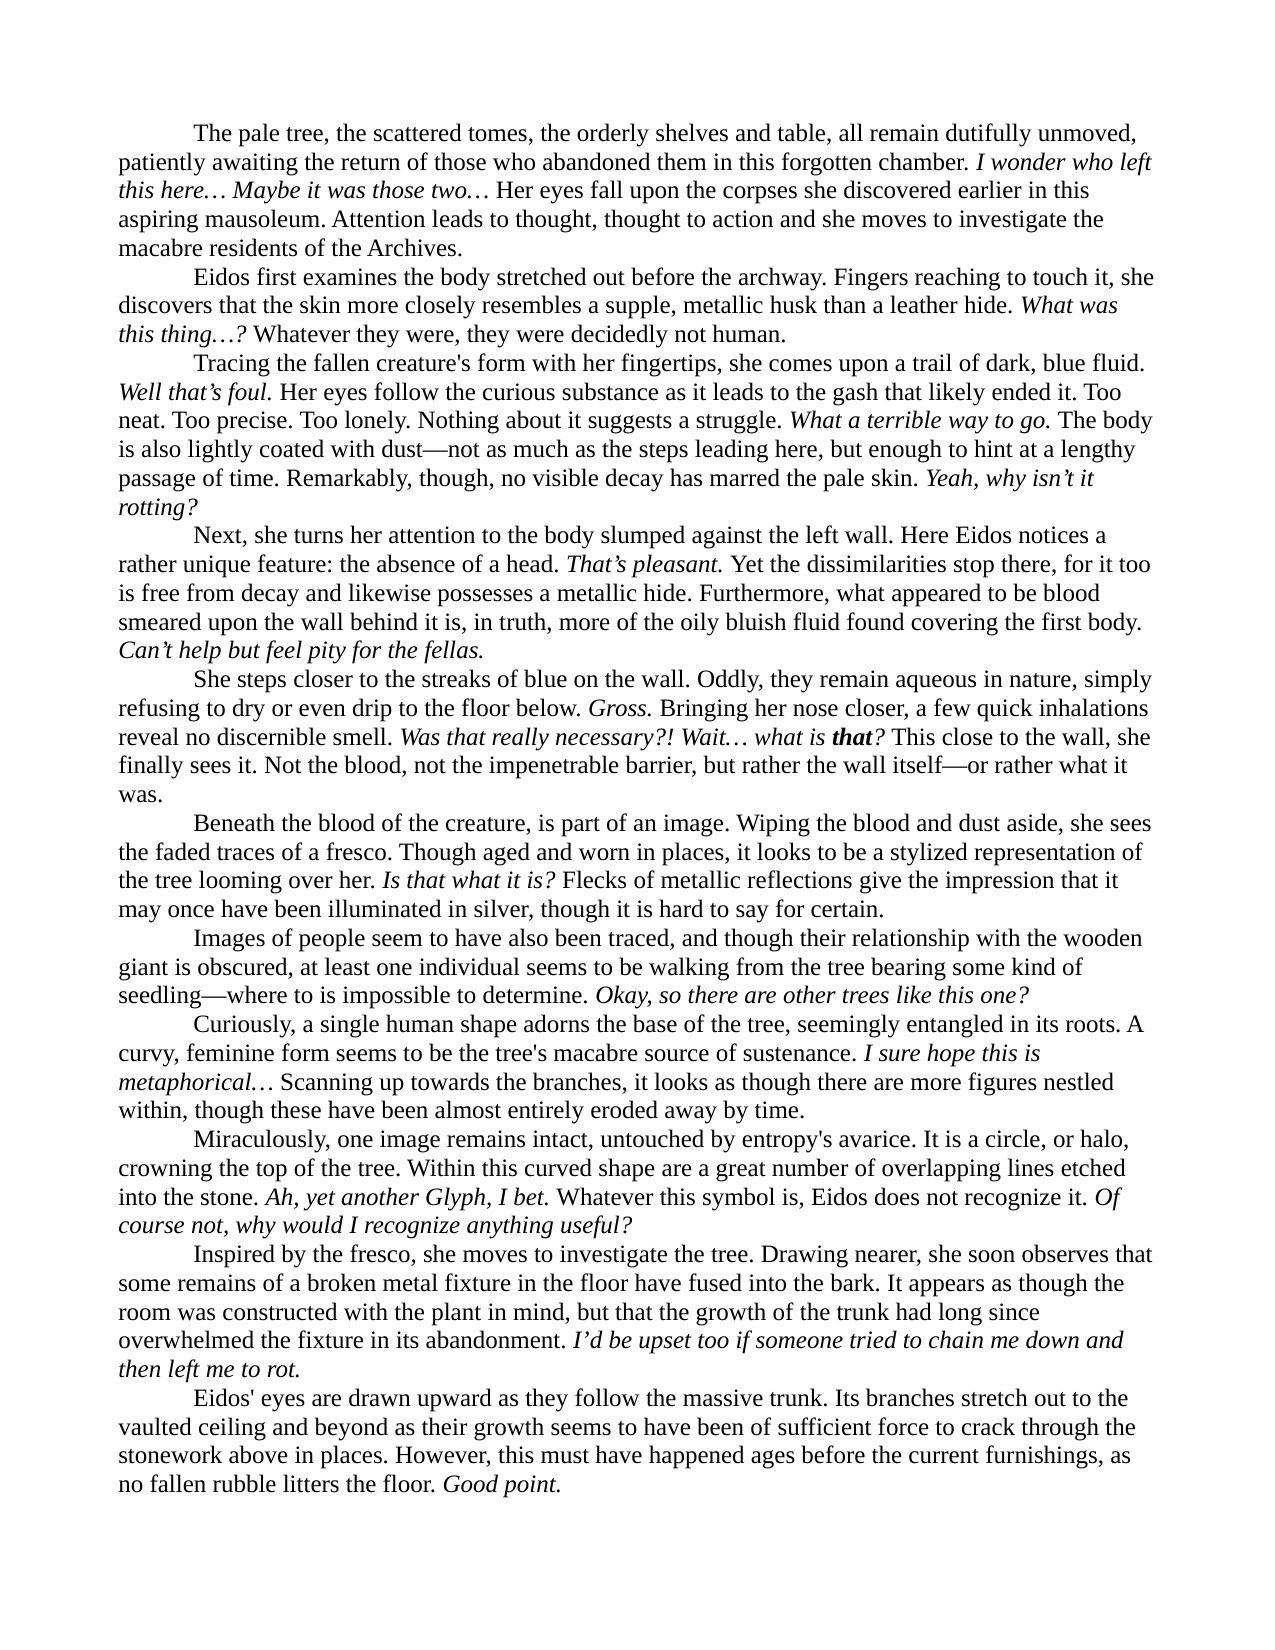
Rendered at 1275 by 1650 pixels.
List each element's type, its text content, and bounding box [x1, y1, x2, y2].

text Eidos first examines the body stretched out before the archway. Fingers reaching to touch it, she discovers that the skin more closely resembles a supple, metallic husk than a leather hide. What was this thing…? Whatever they were, they were decidedly not human. [118, 262, 1157, 348]
text Next, she turns her attention to the body slumped against the left wall. Here Eidos notices a rather unique feature: the absence of a head. That’s pleasant. Yet the dissimilarities stop there, for it too is free from decay and likewise possesses a metallic hide. Furthermore, what appeared to be blood smeared upon the wall behind it is, in truth, more of the oily bluish fluid found covering the first body. Can’t help but feel pity for the fellas. [118, 521, 1157, 664]
text Images of people seem to have also been traced, and though their relationship with the wooden giant is obscured, at least one individual seems to be walking from the tree bearing some kind of seedling—where to is impossible to determine. Okay, so there are other trees like this one? [118, 923, 1157, 1009]
text Miraculously, one image remains intact, untouched by entropy's avarice. It is a circle, or halo, crowning the top of the tree. Within this curved shape are a great number of overlapping lines etched into the stone. Ah, yet another Glyph, I bet. Whatever this symbol is, Eidos does not recognize it. Of course not, why would I recognize anything useful? [118, 1124, 1157, 1239]
text The pale tree, the scattered tomes, the orderly shelves and table, all remain dutifully unmoved, patiently awaiting the return of those who abandoned them in this forgotten chamber. I wonder who left this here… Maybe it was those two… Her eyes fall upon the corpses she discovered earlier in this aspiring mausoleum. Attention leads to thought, thought to action and she moves to investigate the macabre residents of the Archives. [118, 118, 1157, 262]
text She steps closer to the streaks of blue on the wall. Oddly, they remain aqueous in nature, simply refusing to dry or even drip to the floor below. Gross. Bringing her nose closer, a few quick inhalations reveal no discernible smell. Was that really necessary?! Wait… what is that? This close to the wall, she finally sees it. Not the blood, not the impenetrable barrier, but rather the wall itself—or rather what it was. [118, 664, 1157, 808]
text Tracing the fallen creature's form with her fingertips, she comes upon a trail of dark, blue fluid. Well that’s foul. Her eyes follow the curious substance as it leads to the gash that likely ended it. Too neat. Too precise. Too lonely. Nothing about it suggests a struggle. What a terrible way to go. The body is also lightly coated with dust—not as much as the steps leading here, but enough to hint at a lengthy passage of time. Remarkably, though, no visible decay has marred the pale skin. Yeah, why isn’t it rotting? [118, 348, 1157, 521]
text Curiously, a single human shape adorns the base of the tree, seemingly entangled in its roots. A curvy, feminine form seems to be the tree's macabre source of sustenance. I sure hope this is metaphorical… Scanning up towards the branches, it looks as though there are more figures nestled within, though these have been almost entirely eroded away by time. [118, 1009, 1157, 1124]
text Inspired by the fresco, she moves to investigate the tree. Drawing nearer, she soon observes that some remains of a broken metal fixture in the floor have fused into the bark. It appears as though the room was constructed with the plant in mind, but that the growth of the trunk had long since overwhelmed the fixture in its abandonment. I’d be upset too if someone tried to chain me down and then left me to rot. Eidos' eyes are drawn upward as they follow the massive trunk. Its branches stretch out to the vaulted ceiling and beyond as their growth seems to have been of sufficient force to crack through the stonework above in places. However, this must have happened ages before the current furnishings, as no fallen rubble litters the floor. Good point. [118, 1239, 1157, 1498]
text Beneath the blood of the creature, is part of an image. Wiping the blood and dust aside, she sees the faded traces of a fresco. Though aged and worn in places, it looks to be a stylized representation of the tree looming over her. Is that what it is? Flecks of metallic reflections give the impression that it may once have been illuminated in silver, though it is hard to say for certain. [118, 808, 1157, 923]
